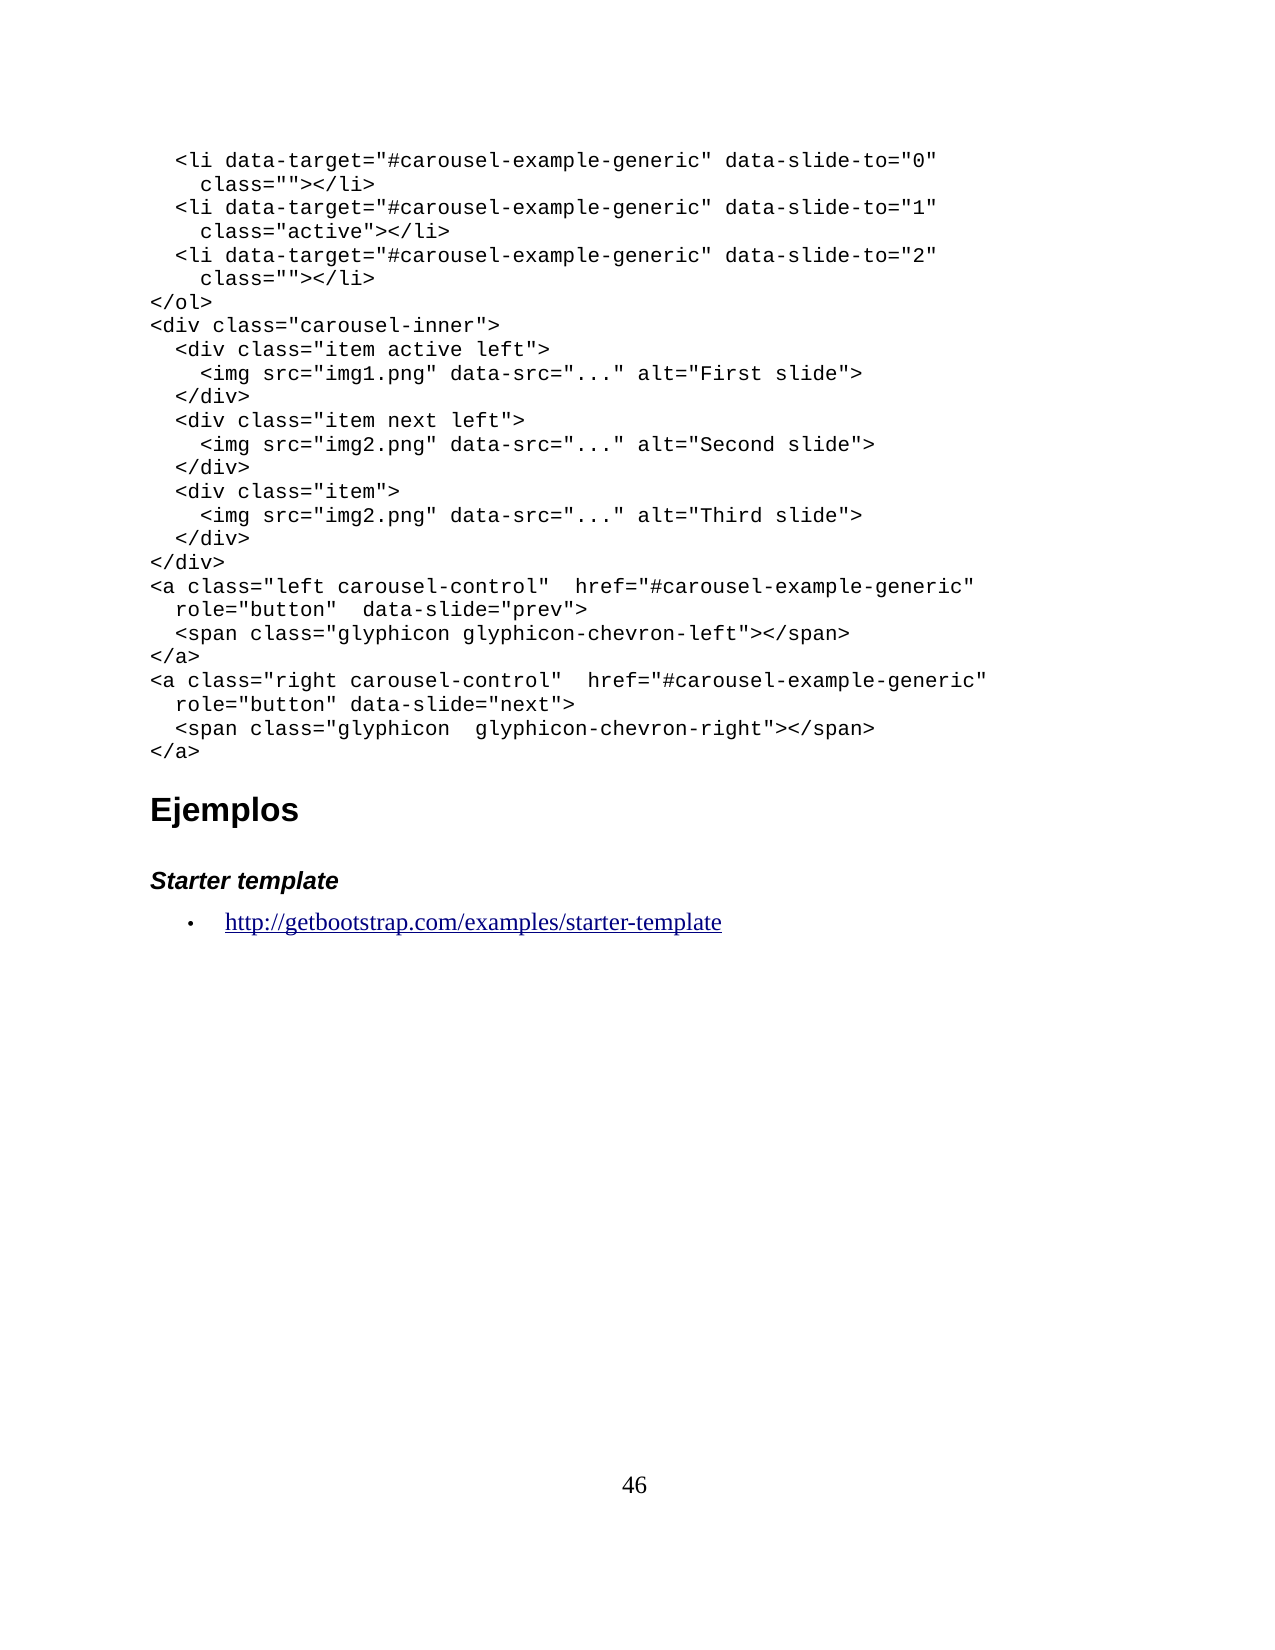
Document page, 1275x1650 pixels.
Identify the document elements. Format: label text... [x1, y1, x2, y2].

text </ol> [150, 292, 1125, 316]
text <span class="glyphicon glyphicon-chevron-right"></span> [150, 717, 1125, 741]
list http://getbootstrap.com/examples/starter-template [187, 907, 1125, 936]
text <a class="left carousel-control" href="#carousel-example-generic" [150, 576, 1125, 599]
text <li data-target="#carousel-example-generic" data-slide-to="2" [150, 244, 1125, 268]
text class="active"></li> [150, 221, 1125, 244]
text <div class="item"> [150, 481, 1125, 505]
text <span class="glyphicon glyphicon-chevron-left"></span> [150, 623, 1125, 647]
text <li data-target="#carousel-example-generic" data-slide-to="1" [150, 197, 1125, 221]
text </div> [150, 386, 1125, 410]
subtitle Starter template [150, 866, 1125, 894]
text <img src="img1.png" data-src="..." alt="First slide"> [150, 363, 1125, 386]
text <div class="item active left"> [150, 339, 1125, 363]
text <a class="right carousel-control" href="#carousel-example-generic" [150, 670, 1125, 694]
text <img src="img2.png" data-src="..." alt="Second slide"> [150, 434, 1125, 457]
text </div> [150, 552, 1125, 576]
text <div class="carousel-inner"> [150, 316, 1125, 339]
text role="button" data-slide="prev"> [150, 599, 1125, 623]
text <img src="img2.png" data-src="..." alt="Third slide"> [150, 505, 1125, 528]
text class=""></li> [150, 268, 1125, 292]
text </a> [150, 741, 1125, 765]
text </a> [150, 647, 1125, 670]
text </div> [150, 528, 1125, 552]
text </div> [150, 457, 1125, 481]
text <div class="item next left"> [150, 410, 1125, 434]
subtitle Ejemplos [150, 790, 1125, 828]
text <li data-target="#carousel-example-generic" data-slide-to="0" [150, 150, 1125, 174]
text role="button" data-slide="next"> [150, 694, 1125, 717]
text class=""></li> [150, 174, 1125, 197]
